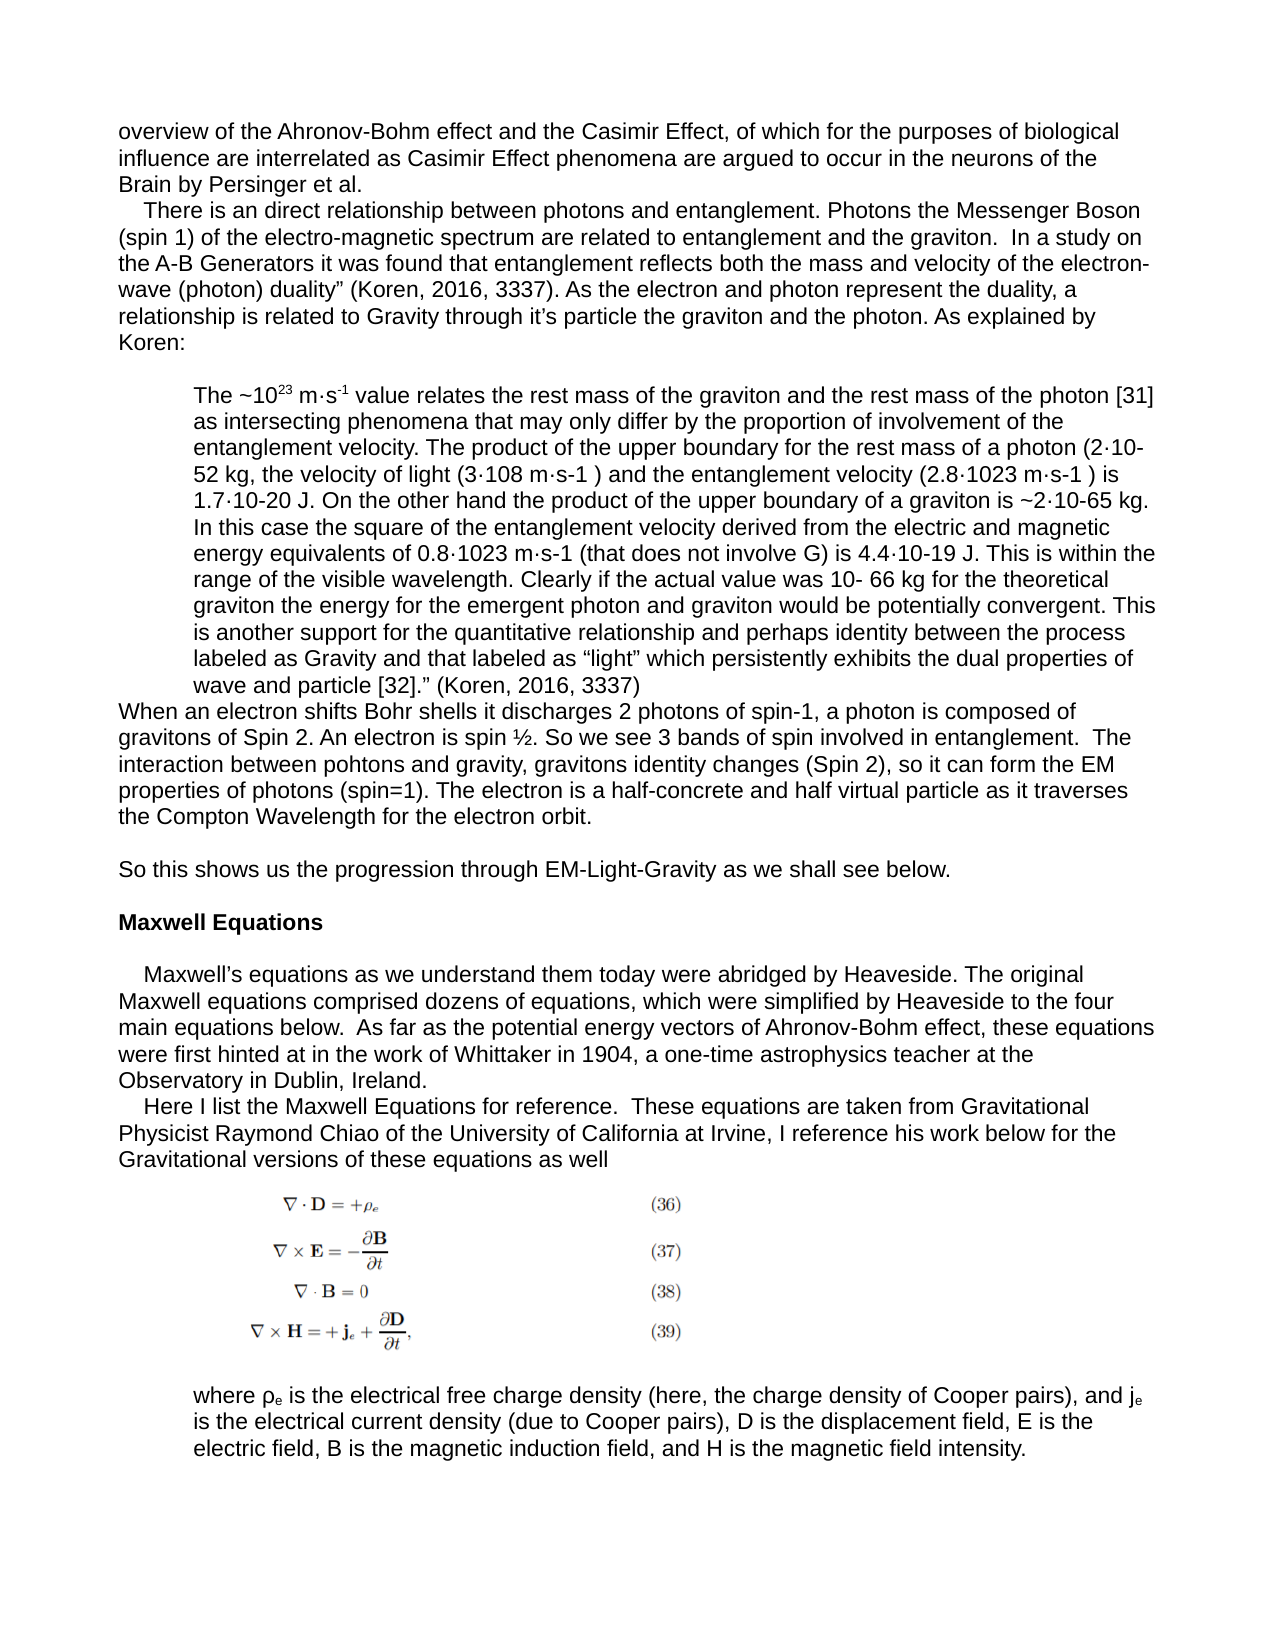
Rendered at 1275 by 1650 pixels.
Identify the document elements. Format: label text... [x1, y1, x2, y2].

text Maxwell Equations [118, 909, 1157, 935]
text There is an direct relationship between photons and entanglement. Photons the Messenger Boson (spin 1) of the electro-magnetic spectrum are related to entanglement and the graviton. In a study on the A-B Generators it was found that entanglement reflects both the mass and velocity of the electron-wave (photon) duality” (Koren, 2016, 3337). As the electron and photon represent the duality, a relationship is related to Gravity through it’s particle the graviton and the photon. As explained by Koren: [118, 197, 1157, 355]
text Here I list the Maxwell Equations for reference. These equations are taken from Gravitational Physicist Raymond Chiao of the University of California at Irvine, I reference his work below for the Gravitational versions of these equations as well [118, 1093, 1157, 1172]
text When an electron shifts Bohr shells it discharges 2 photons of spin-1, a photon is composed of gravitons of Spin 2. An electron is spin ½. So we see 3 bands of spin involved in entanglement. The interaction between pohtons and gravity, gravitons identity changes (Spin 2), so it can form the EM properties of photons (spin=1). The electron is a half-concrete and half virtual particle as it traverses the Compton Wavelength for the electron orbit. [118, 698, 1157, 830]
text Maxwell’s equations as we understand them today were abridged by Heaveside. The original Maxwell equations comprised dozens of equations, which were simplified by Heaveside to the four main equations below. As far as the potential energy vectors of Ahronov-Bohm effect, these equations were first hinted at in the work of Whittaker in 1904, a one-time astrophysics teacher at the Observatory in Dublin, Ireland. [118, 961, 1157, 1093]
text overview of the Ahronov-Bohm effect and the Casimir Effect, of which for the purposes of biological influence are interrelated as Casimir Effect phenomena are argued to occur in the neurons of the Brain by Persinger et al. [118, 118, 1157, 197]
text where ρe is the electrical free charge density (here, the charge density of Cooper pairs), and je is the electrical current density (due to Cooper pairs), D is the displacement field, E is the electric field, B is the magnetic induction field, and H is the magnetic field intensity. [193, 1382, 1157, 1461]
picture [196, 1175, 693, 1356]
text So this shows us the progression through EM-Light-Gravity as we shall see below. [118, 856, 1157, 882]
text The ~1023 m·s-1 value relates the rest mass of the graviton and the rest mass of the photon [31] as intersecting phenomena that may only differ by the proportion of involvement of the entanglement velocity. The product of the upper boundary for the rest mass of a photon (2·10-52 kg, the velocity of light (3·108 m·s-1 ) and the entanglement velocity (2.8·1023 m·s-1 ) is 1.7·10-20 J. On the other hand the product of the upper boundary of a graviton is ~2·10-65 kg. In this case the square of the entanglement velocity derived from the electric and magnetic energy equivalents of 0.8·1023 m·s-1 (that does not involve G) is 4.4·10-19 J. This is within the range of the visible wavelength. Clearly if the actual value was 10- 66 kg for the theoretical graviton the energy for the emergent photon and graviton would be potentially convergent. This is another support for the quantitative relationship and perhaps identity between the process labeled as Gravity and that labeled as “light” which persistently exhibits the dual properties of wave and particle [32].” (Koren, 2016, 3337) [193, 382, 1157, 698]
